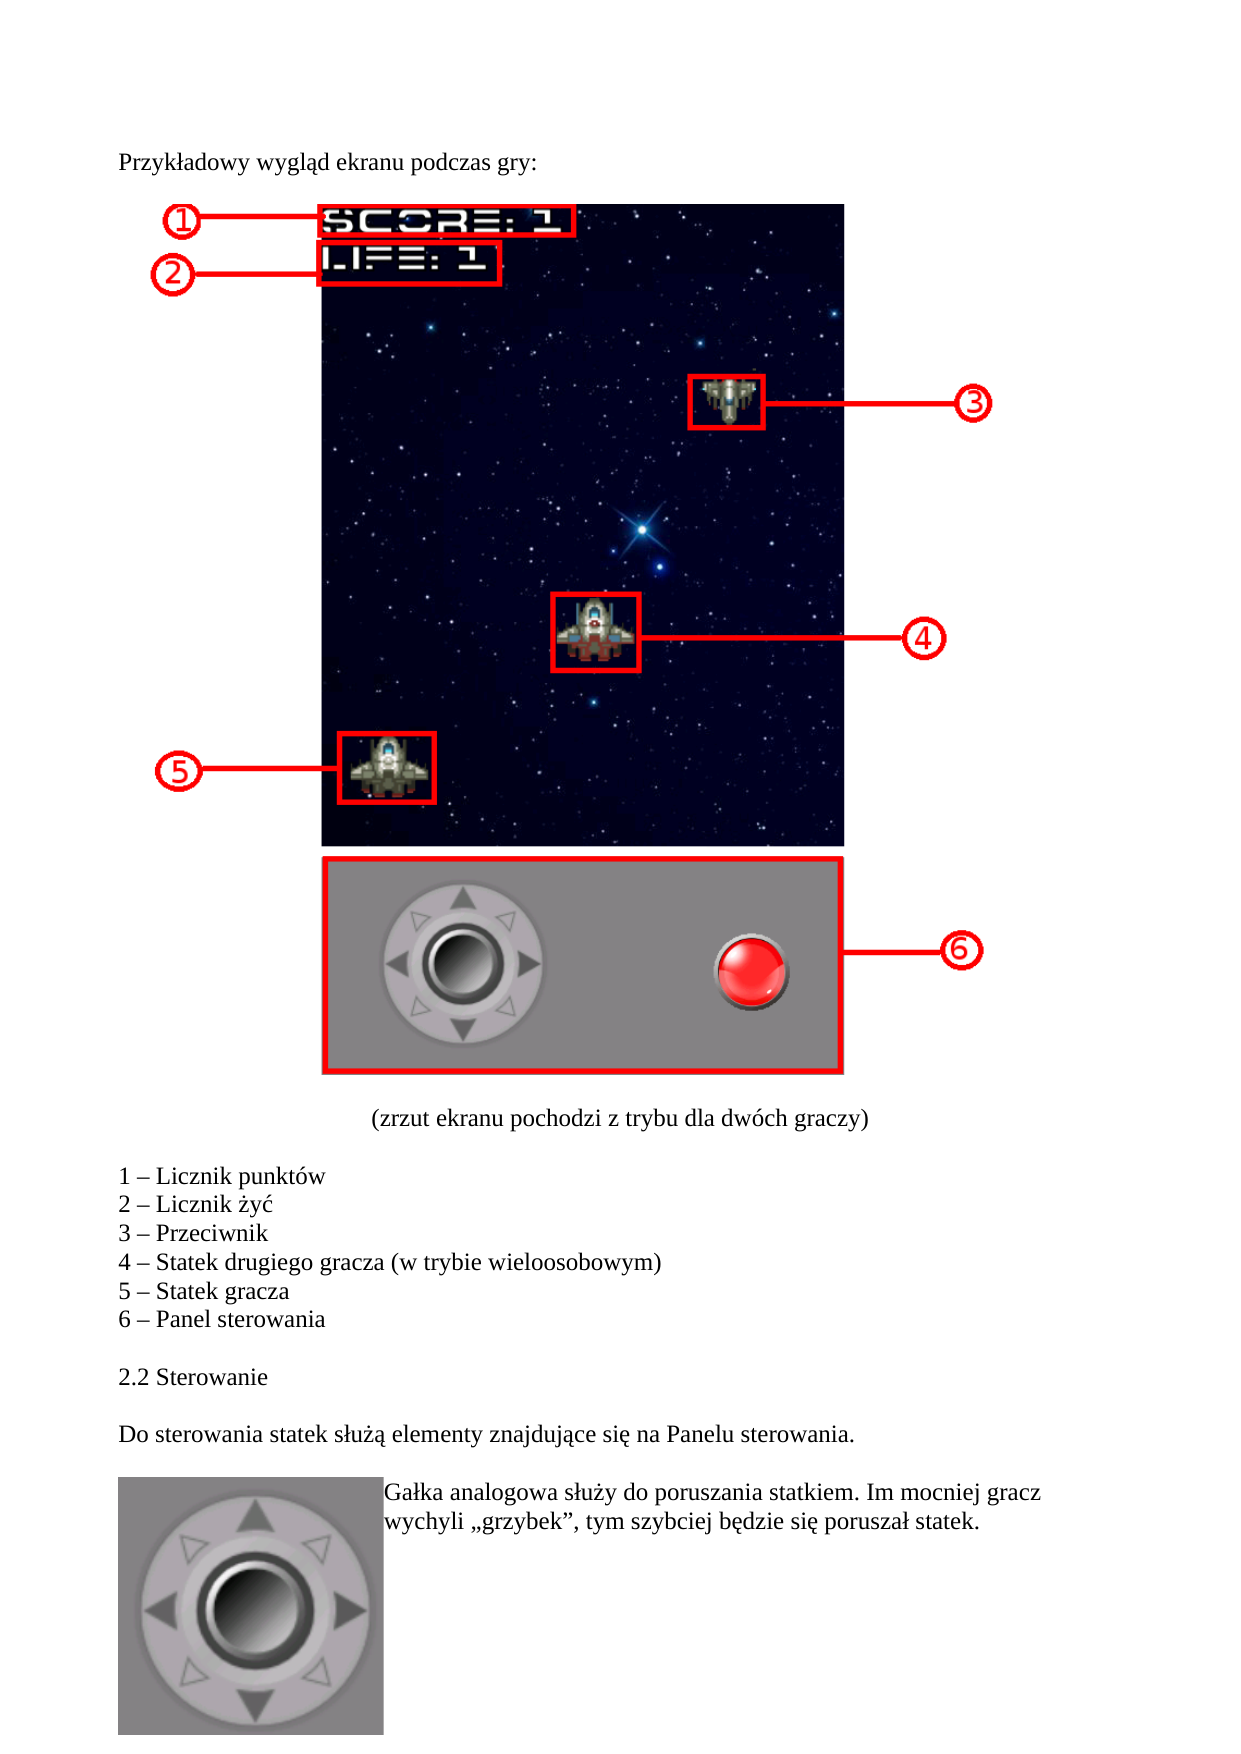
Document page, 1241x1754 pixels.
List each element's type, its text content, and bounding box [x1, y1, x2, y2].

text (zrzut ekranu pochodzi z trybu dla dwóch graczy) [118, 1103, 1122, 1132]
text 2 – Licznik żyć [118, 1189, 1122, 1218]
text 1 – Licznik punktów [118, 1161, 1122, 1189]
text 5 – Statek gracza [118, 1276, 1122, 1304]
text 6 – Panel sterowania [118, 1304, 1122, 1333]
text 3 – Przeciwnik [118, 1218, 1122, 1247]
text Gałka analogowa służy do poruszania statkiem. Im mocniej gracz wychyli „grzybek”, tym szybciej będzie się poruszał statek. [384, 1477, 1122, 1534]
text 4 – Statek drugiego gracza (w trybie wieloosobowym) [118, 1247, 1122, 1276]
text Do sterowania statek służą elementy znajdujące się na Panelu sterowania. [118, 1419, 1122, 1448]
picture [118, 204, 1123, 1075]
text 2.2 Sterowanie [118, 1362, 1122, 1391]
text Przykładowy wygląd ekranu podczas gry: [118, 147, 1122, 176]
picture [118, 1477, 384, 1735]
